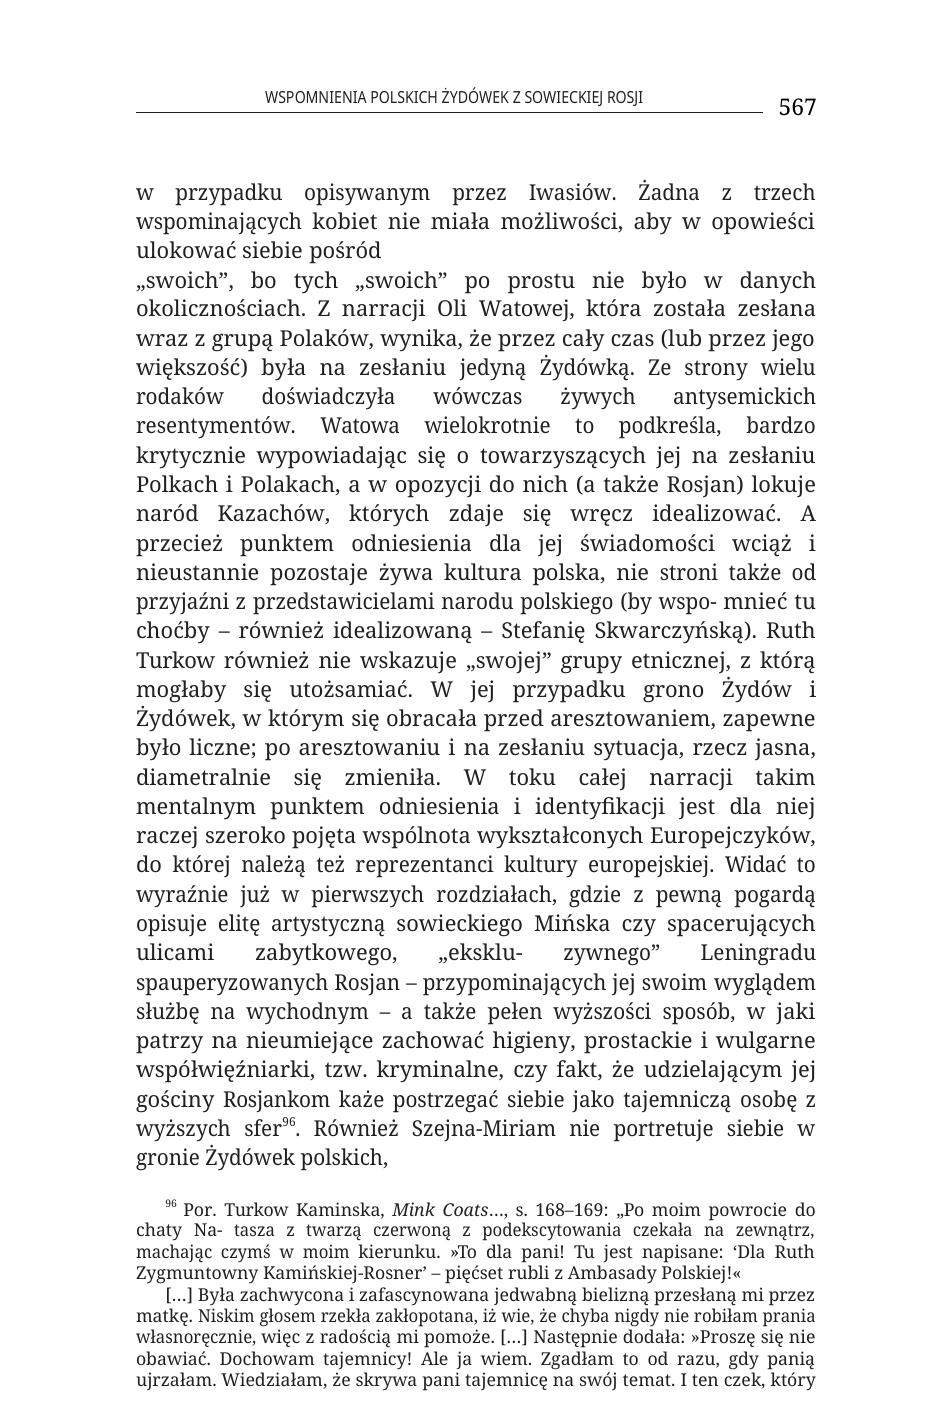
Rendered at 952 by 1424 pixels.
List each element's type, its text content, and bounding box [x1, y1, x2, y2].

text 96 Por. Turkow Kaminska, Mink Coats…, s. 168–169: „Po moim powrocie do chaty Na- tasza z twarzą czerwoną z podekscytowania czekała na zewnątrz, machając czymś w moim kierunku. »To dla pani! Tu jest napisane: ‘Dla Ruth Zygmuntowny Kamińskiej-Rosner’ – pięćset rubli z Ambasady Polskiej!« [136, 1199, 816, 1285]
text […] Była zachwycona i zafascynowana jedwabną bielizną przesłaną mi przez matkę. Niskim głosem rzekła zakłopotana, iż wie, że chyba nigdy nie robiłam prania własnoręcznie, więc z radością mi pomoże. […] Następnie dodała: »Proszę się nie obawiać. Dochowam tajemnicy! Ale ja wiem. Zgadłam to od razu, gdy panią ujrzałam. Wiedziałam, że skrywa pani tajemnicę na swój temat. I ten czek, który [136, 1285, 816, 1391]
text w przypadku opisywanym przez Iwasiów. Żadna z trzech wspominających kobiet nie miała możliwości, aby w opowieści ulokować siebie pośród [136, 177, 816, 265]
text „swoich”, bo tych „swoich” po prostu nie było w danych okolicznościach. Z narracji Oli Watowej, która została zesłana wraz z grupą Polaków, wynika, że przez cały czas (lub przez jego większość) była na zesłaniu jedyną Żydówką. Ze strony wielu rodaków doświadczyła wówczas żywych antysemickich resentymentów. Watowa wielokrotnie to podkreśla, bardzo krytycznie wypowiadając się o towarzyszących jej na zesłaniu Polkach i Polakach, a w opozycji do nich (a także Rosjan) lokuje naród Kazachów, których zdaje się wręcz idealizować. A przecież punktem odniesienia dla jej świadomości wciąż i nieustannie pozostaje żywa kultura polska, nie stroni także od przyjaźni z przedstawicielami narodu polskiego (by wspo- mnieć tu choćby – również idealizowaną – Stefanię Skwarczyńską). Ruth Turkow również nie wskazuje „swojej” grupy etnicznej, z którą mogłaby się utożsamiać. W jej przypadku grono Żydów i Żydówek, w którym się obracała przed aresztowaniem, zapewne było liczne; po aresztowaniu i na zesłaniu sytuacja, rzecz jasna, diametralnie się zmieniła. W toku całej narracji takim mentalnym punktem odniesienia i identyfikacji jest dla niej raczej szeroko pojęta wspólnota wykształconych Europejczyków, do której należą też reprezentanci kultury europejskiej. Widać to wyraźnie już w pierwszych rozdziałach, gdzie z pewną pogardą opisuje elitę artystyczną sowieckiego Mińska czy spacerujących ulicami zabytkowego, „eksklu- zywnego” Leningradu spauperyzowanych Rosjan – przypominających jej swoim wyglądem służbę na wychodnym – a także pełen wyższości sposób, w jaki patrzy na nieumiejące zachować higieny, prostackie i wulgarne współwięźniarki, tzw. kryminalne, czy fakt, że udzielającym jej gościny Rosjankom każe postrzegać siebie jako tajemniczą osobę z wyższych sfer96. Również Szejna-Miriam nie portretuje siebie w gronie Żydówek polskich, [136, 265, 816, 1172]
